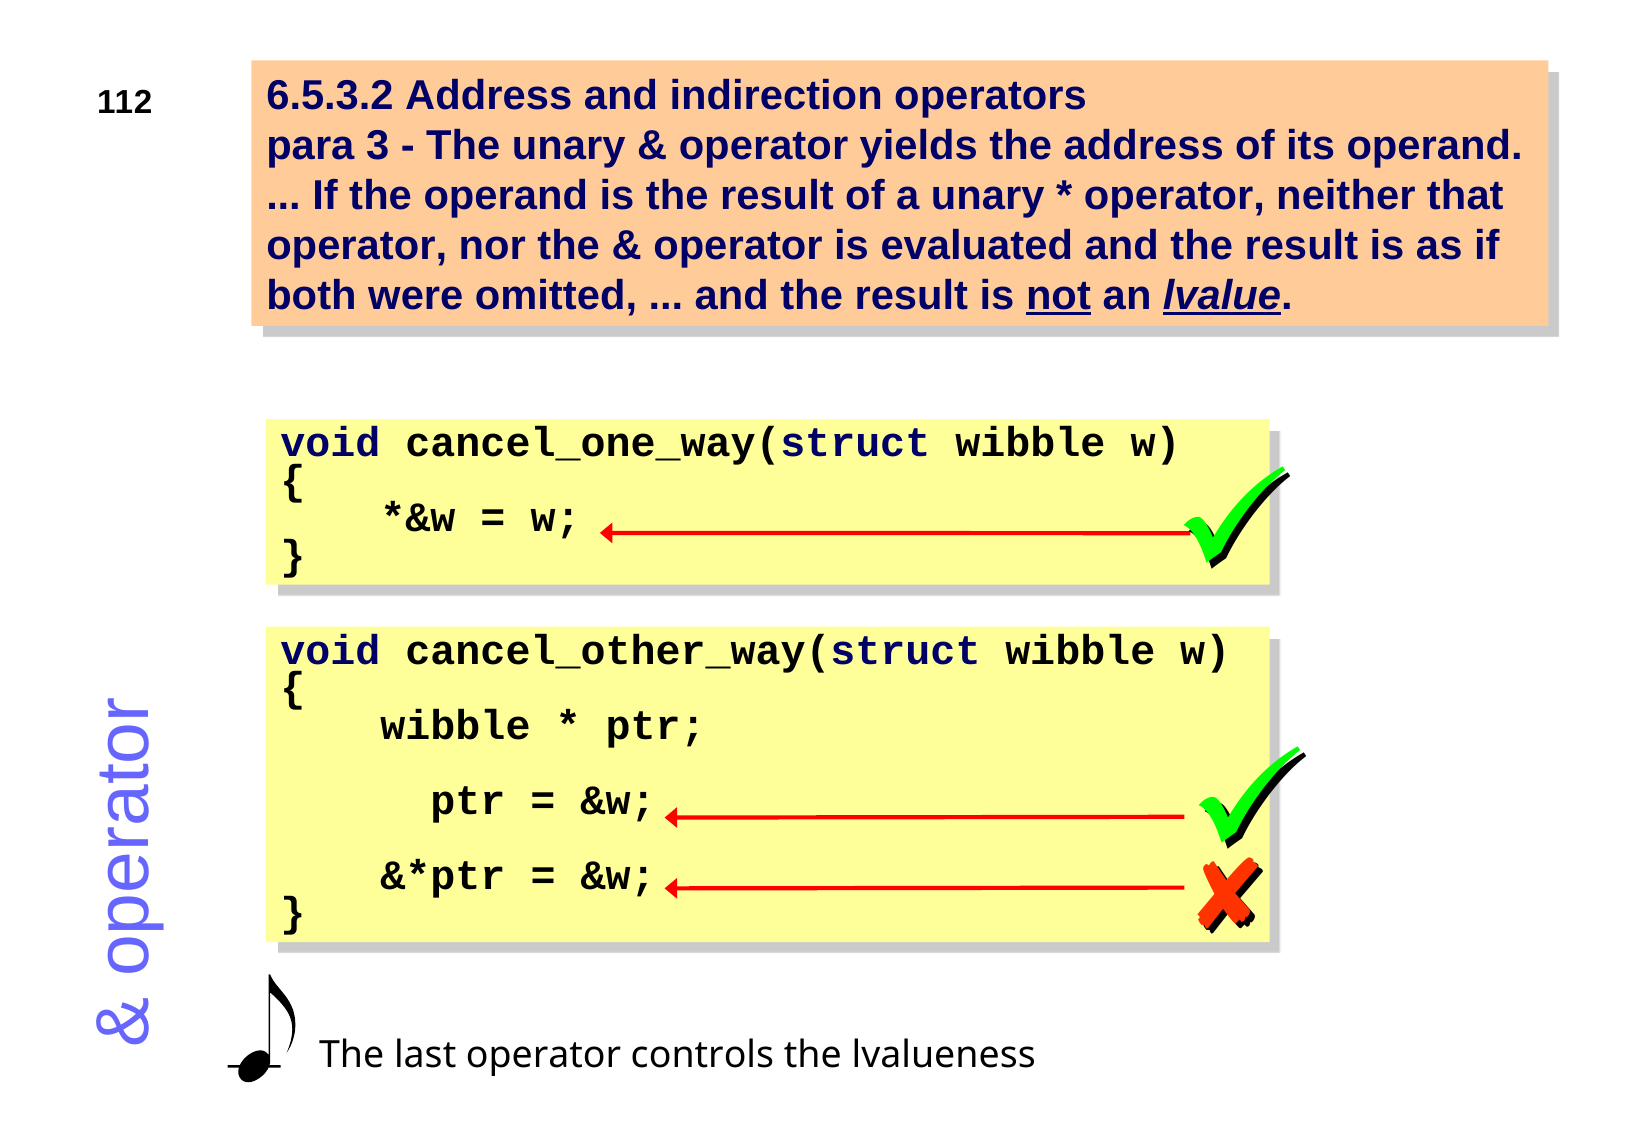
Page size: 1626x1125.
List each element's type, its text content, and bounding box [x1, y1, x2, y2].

list [212, 62, 1550, 1125]
text_box The last operator controls the lvalueness [304, 1022, 1158, 1084]
text_box 6.5.3.2 Address and indirection operators para 3 - The unary & operator yields the address of its operand. ... If the operand is the result of a unary * operator, neither that operator, nor the & operator is evaluated and the result is as if both were omitted, ... and the result is not an lvalue. [251, 60, 1549, 326]
text_box  [1157, 425, 1347, 621]
text_box  [1172, 705, 1362, 805]
text_box void cancel_one_way(struct wibble w) { *&w = w; } [265, 419, 1270, 585]
text_box [227, 974, 296, 1083]
text_box  [1171, 805, 1374, 971]
text_box void cancel_other_way(struct wibble w) { wibble * ptr; ptr = &w; &*ptr = &w; } [265, 626, 1270, 943]
title & operator [50, 187, 188, 1063]
